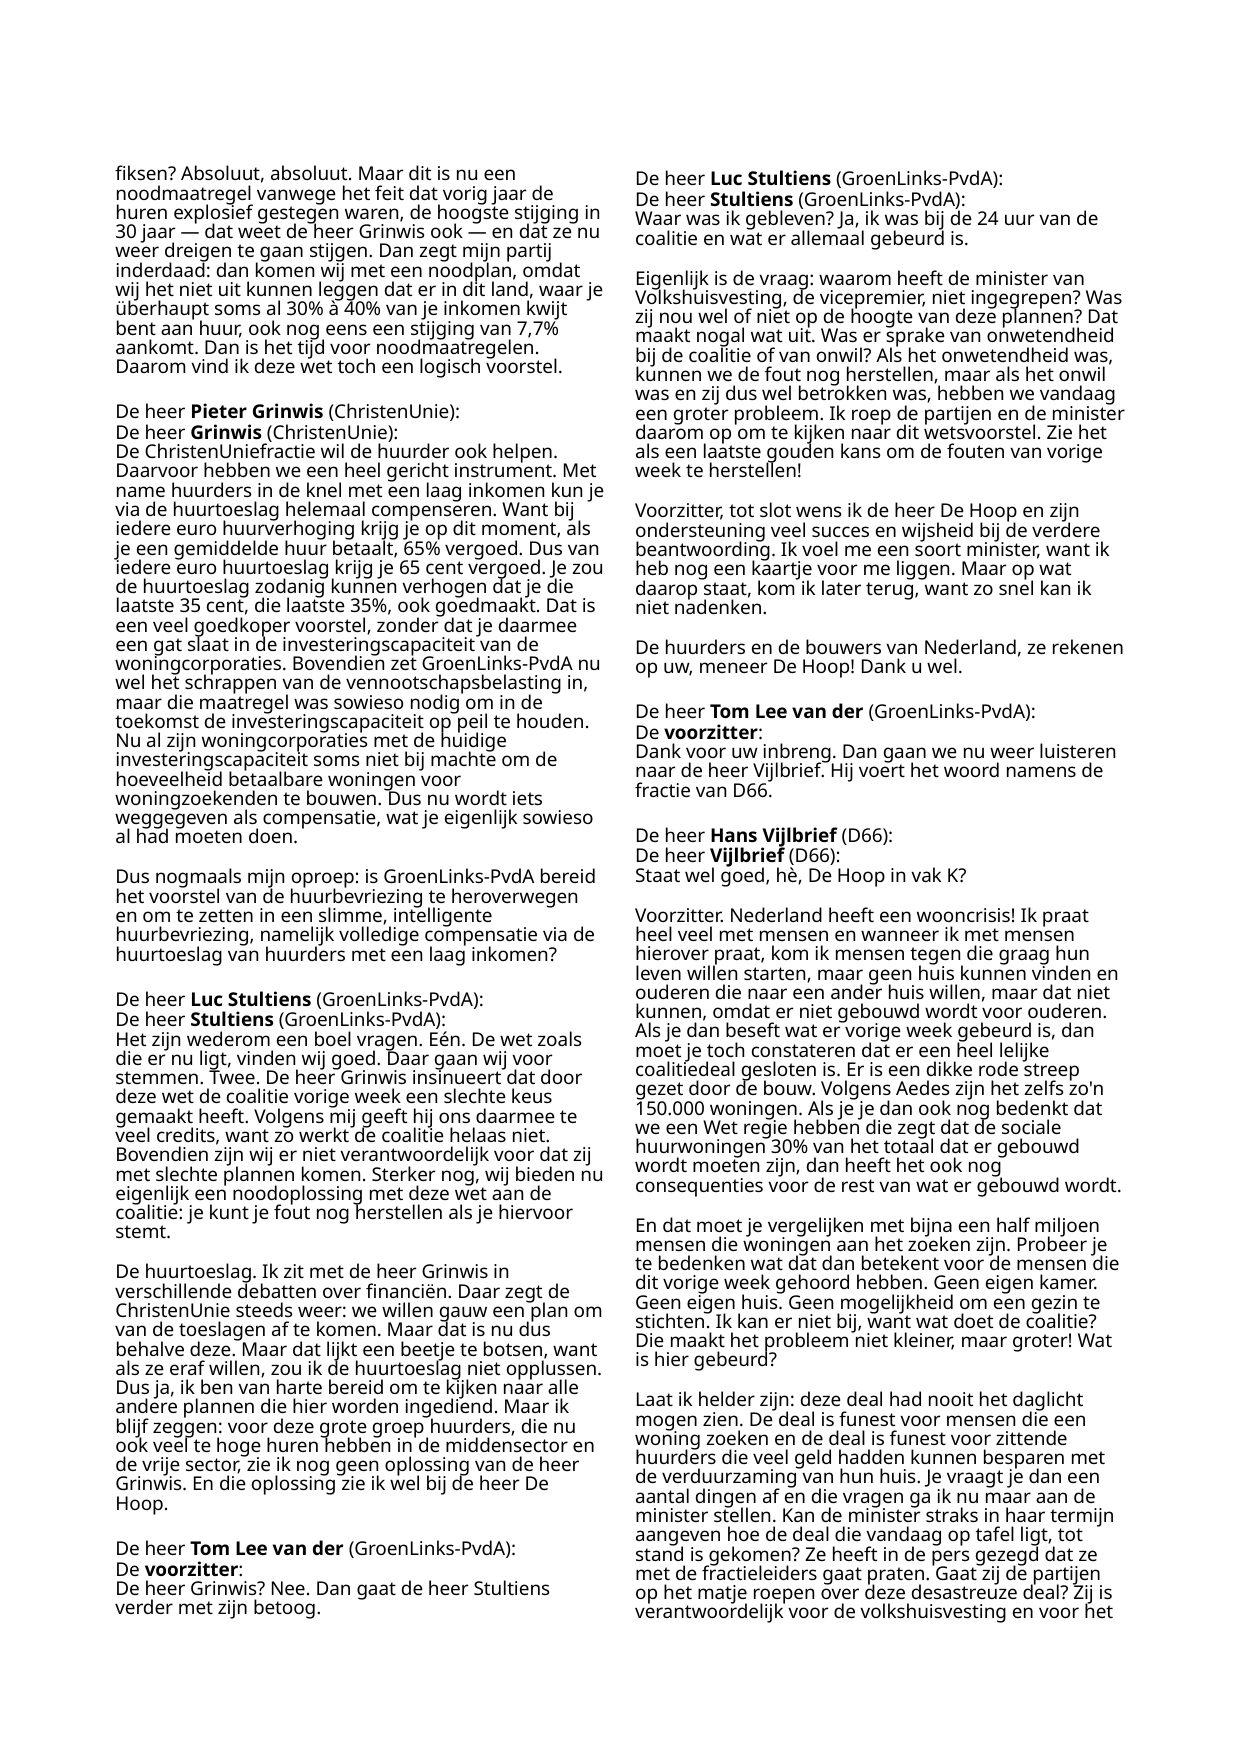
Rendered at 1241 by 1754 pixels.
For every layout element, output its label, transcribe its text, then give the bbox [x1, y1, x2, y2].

text En dat moet je vergelijken met bijna een half miljoen mensen die woningen aan het zoeken zijn. Probeer je te bedenken wat dat dan betekent voor de mensen die dit vorige week gehoord hebben. Geen eigen kamer. Geen eigen huis. Geen mogelijkheid om een gezin te stichten. Ik kan er niet bij, want wat doet de coalitie? Die maakt het probleem niet kleiner, maar groter! Wat is hier gebeurd? [635, 1217, 1125, 1371]
text De heer Tom Lee van der (GroenLinks-PvdA): [115, 1535, 605, 1561]
text De heer Hans Vijlbrief (D66): [635, 822, 1125, 847]
text Dus nogmaals mijn oproep: is GroenLinks-PvdA bereid het voorstel van de huurbevriezing te heroverwegen en om te zetten in een slimme, intelligente huurbevriezing, namelijk volledige compensatie via de huurtoeslag van huurders met een laag inkomen? [115, 868, 605, 965]
text De huurders en de bouwers van Nederland, ze rekenen op uw, meneer De Hoop! Dank u wel. [635, 639, 1125, 677]
text De heer Grinwis? Nee. Dan gaat de heer Stultiens verder met zijn betoog. [115, 1580, 605, 1618]
text De voorzitter: [115, 1561, 605, 1580]
text De heer Luc Stultiens (GroenLinks-PvdA): [115, 986, 605, 1011]
text fiksen? Absoluut, absoluut. Maar dit is nu een noodmaatregel vanwege het feit dat vorig jaar de huren explosief gestegen waren, de hoogste stijging in 30 jaar — dat weet de heer Grinwis ook — en dat ze nu weer dreigen te gaan stijgen. Dan zegt mijn partij inderdaad: dan komen wij met een noodplan, omdat wij het niet uit kunnen leggen dat er in dit land, waar je überhaupt soms al 30% à 40% van je inkomen kwijt bent aan huur, ook nog eens een stijging van 7,7% aankomt. Dan is het tijd voor noodmaatregelen. Daarom vind ik deze wet toch een logisch voorstel. [115, 165, 605, 377]
text De voorzitter: [635, 724, 1125, 743]
text Eigenlijk is de vraag: waarom heeft de minister van Volkshuisvesting, de vicepremier, niet ingegrepen? Was zij nou wel of niet op de hoogte van deze plannen? Dat maakt nogal wat uit. Was er sprake van onwetendheid bij de coalitie of van onwil? Als het onwetendheid was, kunnen we de fout nog herstellen, maar als het onwil was en zij dus wel betrokken was, hebben we vandaag een groter probleem. Ik roep de partijen en de minister daarom op om te kijken naar dit wetsvoorstel. Zie het als een laatste gouden kans om de fouten van vorige week te herstellen! [635, 270, 1125, 482]
text Dank voor uw inbreng. Dan gaan we nu weer luisteren naar de heer Vijlbrief. Hij voert het woord namens de fractie van D66. [635, 743, 1125, 801]
text Waar was ik gebleven? Ja, ik was bij de 24 uur van de coalitie en wat er allemaal gebeurd is. [635, 210, 1125, 249]
text Laat ik helder zijn: deze deal had nooit het daglicht mogen zien. De deal is funest voor mensen die een woning zoeken en de deal is funest voor zittende huurders die veel geld hadden kunnen besparen met de verduurzaming van hun huis. Je vraagt je dan een aantal dingen af en die vragen ga ik nu maar aan de minister stellen. Kan de minister straks in haar termijn aangeven hoe de deal die vandaag op tafel ligt, tot stand is gekomen? Ze heeft in de pers gezegd dat ze met de fractieleiders gaat praten. Gaat zij de partijen op het matje roepen over deze desastreuze deal? Zij is verantwoordelijk voor de volkshuisvesting en voor het [635, 1391, 1125, 1623]
text Voorzitter. Nederland heeft een wooncrisis! Ik praat heel veel met mensen en wanneer ik met mensen hierover praat, kom ik mensen tegen die graag hun leven willen starten, maar geen huis kunnen vinden en ouderen die naar een ander huis willen, maar dat niet kunnen, omdat er niet gebouwd wordt voor ouderen. Als je dan beseft wat er vorige week gebeurd is, dan moet je toch constateren dat er een heel lelijke coalitiedeal gesloten is. Er is een dikke rode streep gezet door de bouw. Volgens Aedes zijn het zelfs zo'n 150.000 woningen. Als je je dan ook nog bedenkt dat we een Wet regie hebben die zegt dat de sociale huurwoningen 30% van het totaal dat er gebouwd wordt moeten zijn, dan heeft het ook nog consequenties voor de rest van wat er gebouwd wordt. [635, 907, 1125, 1196]
text De heer Stultiens (GroenLinks-PvdA): [635, 191, 1125, 210]
text De heer Pieter Grinwis (ChristenUnie): [115, 398, 605, 424]
text Het zijn wederom een boel vragen. Eén. De wet zoals die er nu ligt, vinden wij goed. Daar gaan wij voor stemmen. Twee. De heer Grinwis insinueert dat door deze wet de coalitie vorige week een slechte keus gemaakt heeft. Volgens mij geeft hij ons daarmee te veel credits, want zo werkt de coalitie helaas niet. Bovendien zijn wij er niet verantwoordelijk voor dat zij met slechte plannen komen. Sterker nog, wij bieden nu eigenlijk een noodoplossing met deze wet aan de coalitie: je kunt je fout nog herstellen als je hiervoor stemt. [115, 1031, 605, 1243]
text De heer Luc Stultiens (GroenLinks-PvdA): [635, 165, 1125, 191]
text De ChristenUniefractie wil de huurder ook helpen. Daarvoor hebben we een heel gericht instrument. Met name huurders in de knel met een laag inkomen kun je via de huurtoeslag helemaal compenseren. Want bij iedere euro huurverhoging krijg je op dit moment, als je een gemiddelde huur betaalt, 65% vergoed. Dus van iedere euro huurtoeslag krijg je 65 cent vergoed. Je zou de huurtoeslag zodanig kunnen verhogen dat je die laatste 35 cent, die laatste 35%, ook goedmaakt. Dat is een veel goedkoper voorstel, zonder dat je daarmee een gat slaat in de investeringscapaciteit van de woningcorporaties. Bovendien zet GroenLinks-PvdA nu wel het schrappen van de vennootschapsbelasting in, maar die maatregel was sowieso nodig om in de toekomst de investeringscapaciteit op peil te houden. Nu al zijn woningcorporaties met de huidige investeringscapaciteit soms niet bij machte om de hoeveelheid betaalbare woningen voor woningzoekenden te bouwen. Dus nu wordt iets weggegeven als compensatie, wat je eigenlijk sowieso al had moeten doen. [115, 443, 605, 848]
text De heer Tom Lee van der (GroenLinks-PvdA): [635, 698, 1125, 724]
text Staat wel goed, hè, De Hoop in vak K? [635, 867, 1125, 886]
text De heer Vijlbrief (D66): [635, 847, 1125, 867]
text Voorzitter, tot slot wens ik de heer De Hoop en zijn ondersteuning veel succes en wijsheid bij de verdere beantwoording. Ik voel me een soort minister, want ik heb nog een kaartje voor me liggen. Maar op wat daarop staat, kom ik later terug, want zo snel kan ik niet nadenken. [635, 502, 1125, 618]
text De huurtoeslag. Ik zit met de heer Grinwis in verschillende debatten over financiën. Daar zegt de ChristenUnie steeds weer: we willen gauw een plan om van de toeslagen af te komen. Maar dat is nu dus behalve deze. Maar dat lijkt een beetje te botsen, want als ze eraf willen, zou ik de huurtoeslag niet opplussen. Dus ja, ik ben van harte bereid om te kijken naar alle andere plannen die hier worden ingediend. Maar ik blijf zeggen: voor deze grote groep huurders, die nu ook veel te hoge huren hebben in de middensector en de vrije sector, zie ik nog geen oplossing van de heer Grinwis. En die oplossing zie ik wel bij de heer De Hoop. [115, 1263, 605, 1514]
text De heer Grinwis (ChristenUnie): [115, 424, 605, 443]
text De heer Stultiens (GroenLinks-PvdA): [115, 1011, 605, 1031]
